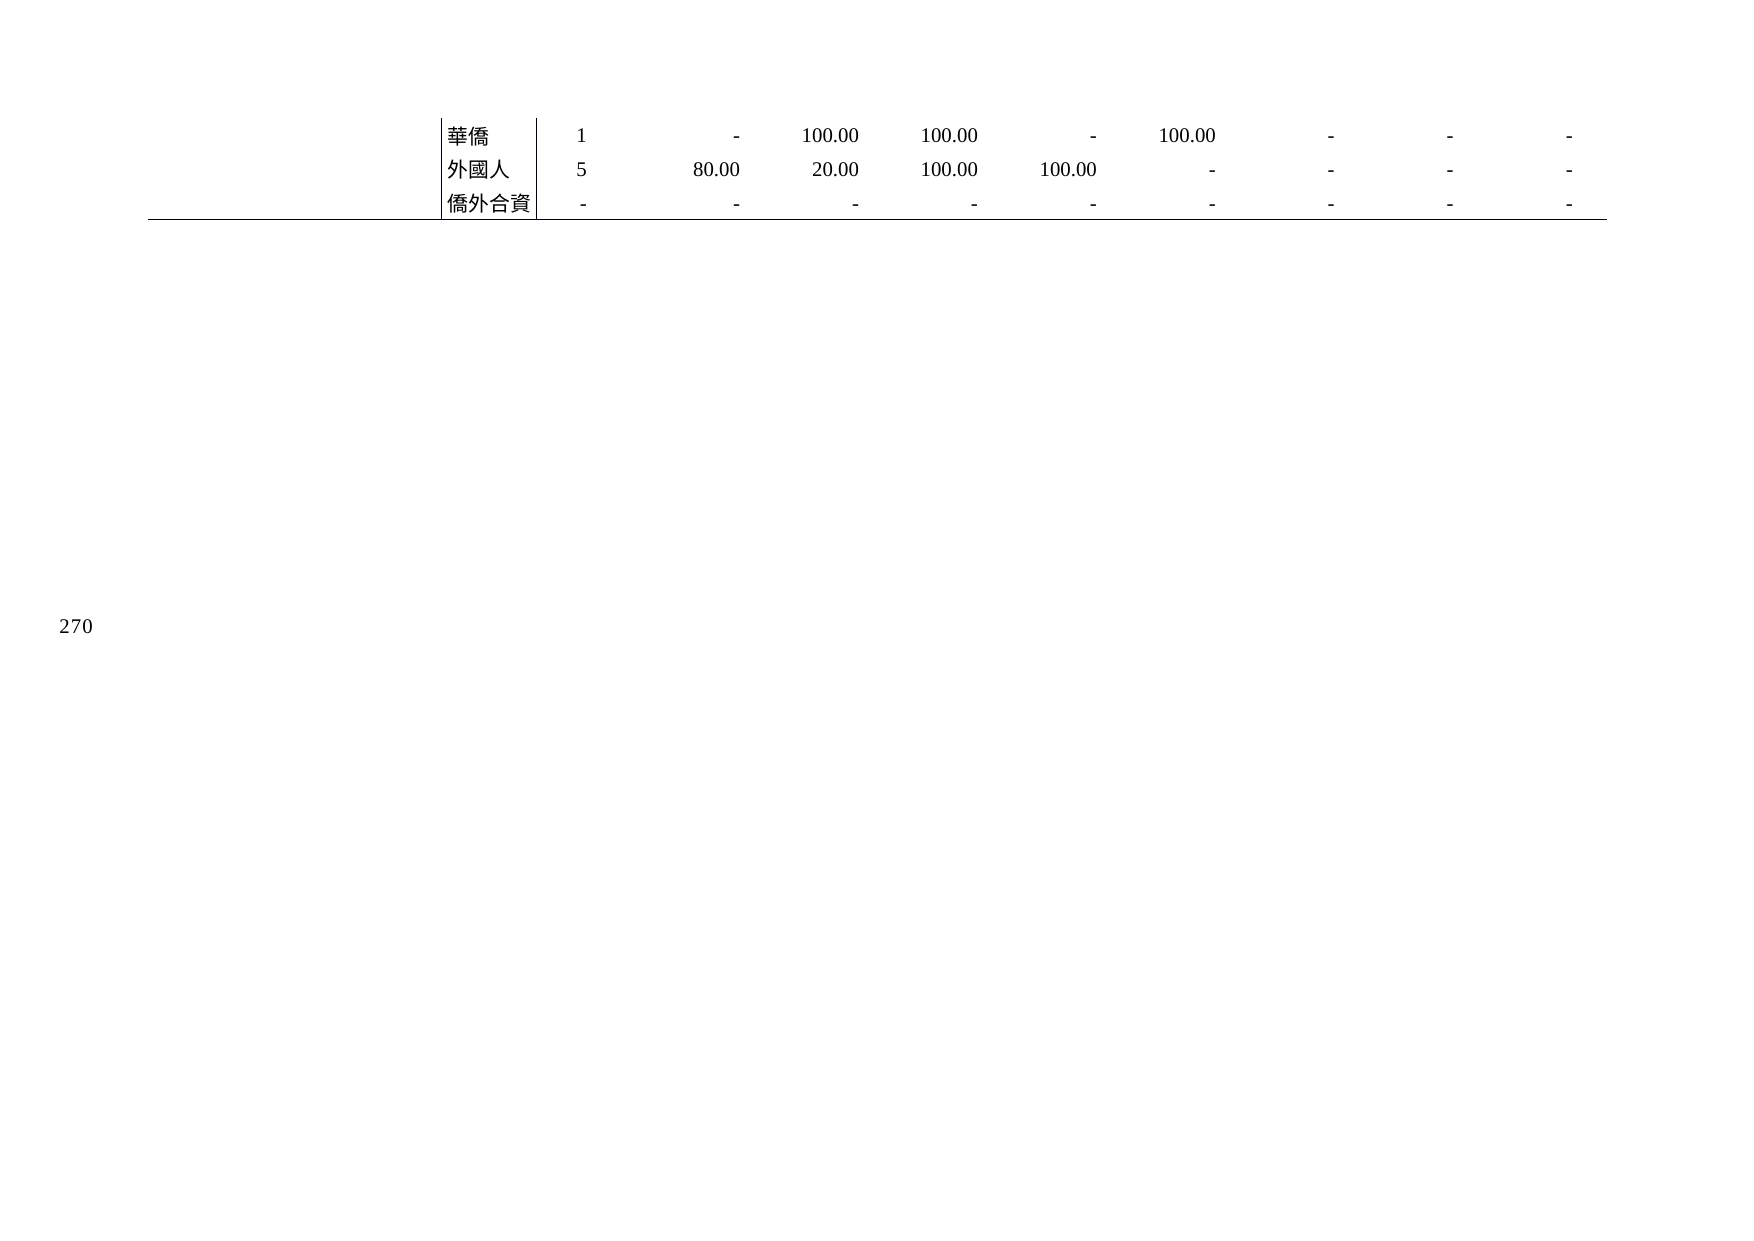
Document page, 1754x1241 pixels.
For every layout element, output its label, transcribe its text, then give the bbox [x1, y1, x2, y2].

table_cell - [893, 186, 1012, 219]
table_cell 5 [537, 152, 596, 186]
table_cell - [1012, 118, 1131, 152]
table_cell [148, 118, 441, 152]
table_cell - [1488, 186, 1607, 219]
table_cell - [1250, 152, 1368, 186]
table_cell 20.00 [774, 152, 893, 186]
table_cell 100.00 [1012, 152, 1131, 186]
table_cell - [1369, 118, 1487, 152]
table_cell [596, 152, 655, 186]
table_cell [148, 152, 441, 186]
table_cell - [537, 186, 596, 219]
table_cell 100.00 [774, 118, 893, 152]
table_cell - [1250, 118, 1368, 152]
table_cell 外國人 [442, 152, 536, 186]
table_cell 80.00 [655, 152, 774, 186]
table_cell - [1488, 118, 1607, 152]
table_cell - [1488, 152, 1607, 186]
table_cell - [1131, 152, 1249, 186]
table_cell - [1250, 186, 1368, 219]
table_cell 華僑 [442, 118, 536, 152]
table_cell - [1369, 186, 1487, 219]
table_cell - [655, 186, 774, 219]
table_cell 僑外合資 [442, 186, 536, 219]
table_cell - [774, 186, 893, 219]
table_cell [148, 186, 441, 219]
table_cell - [1012, 186, 1131, 219]
table_cell - [655, 118, 774, 152]
table_cell - [1131, 186, 1249, 219]
table_cell 1 [537, 118, 596, 152]
table_cell [596, 118, 655, 152]
table_cell [596, 186, 655, 219]
table_cell 100.00 [1131, 118, 1249, 152]
table_cell 100.00 [893, 118, 1012, 152]
table_cell 100.00 [893, 152, 1012, 186]
table_cell - [1369, 152, 1487, 186]
